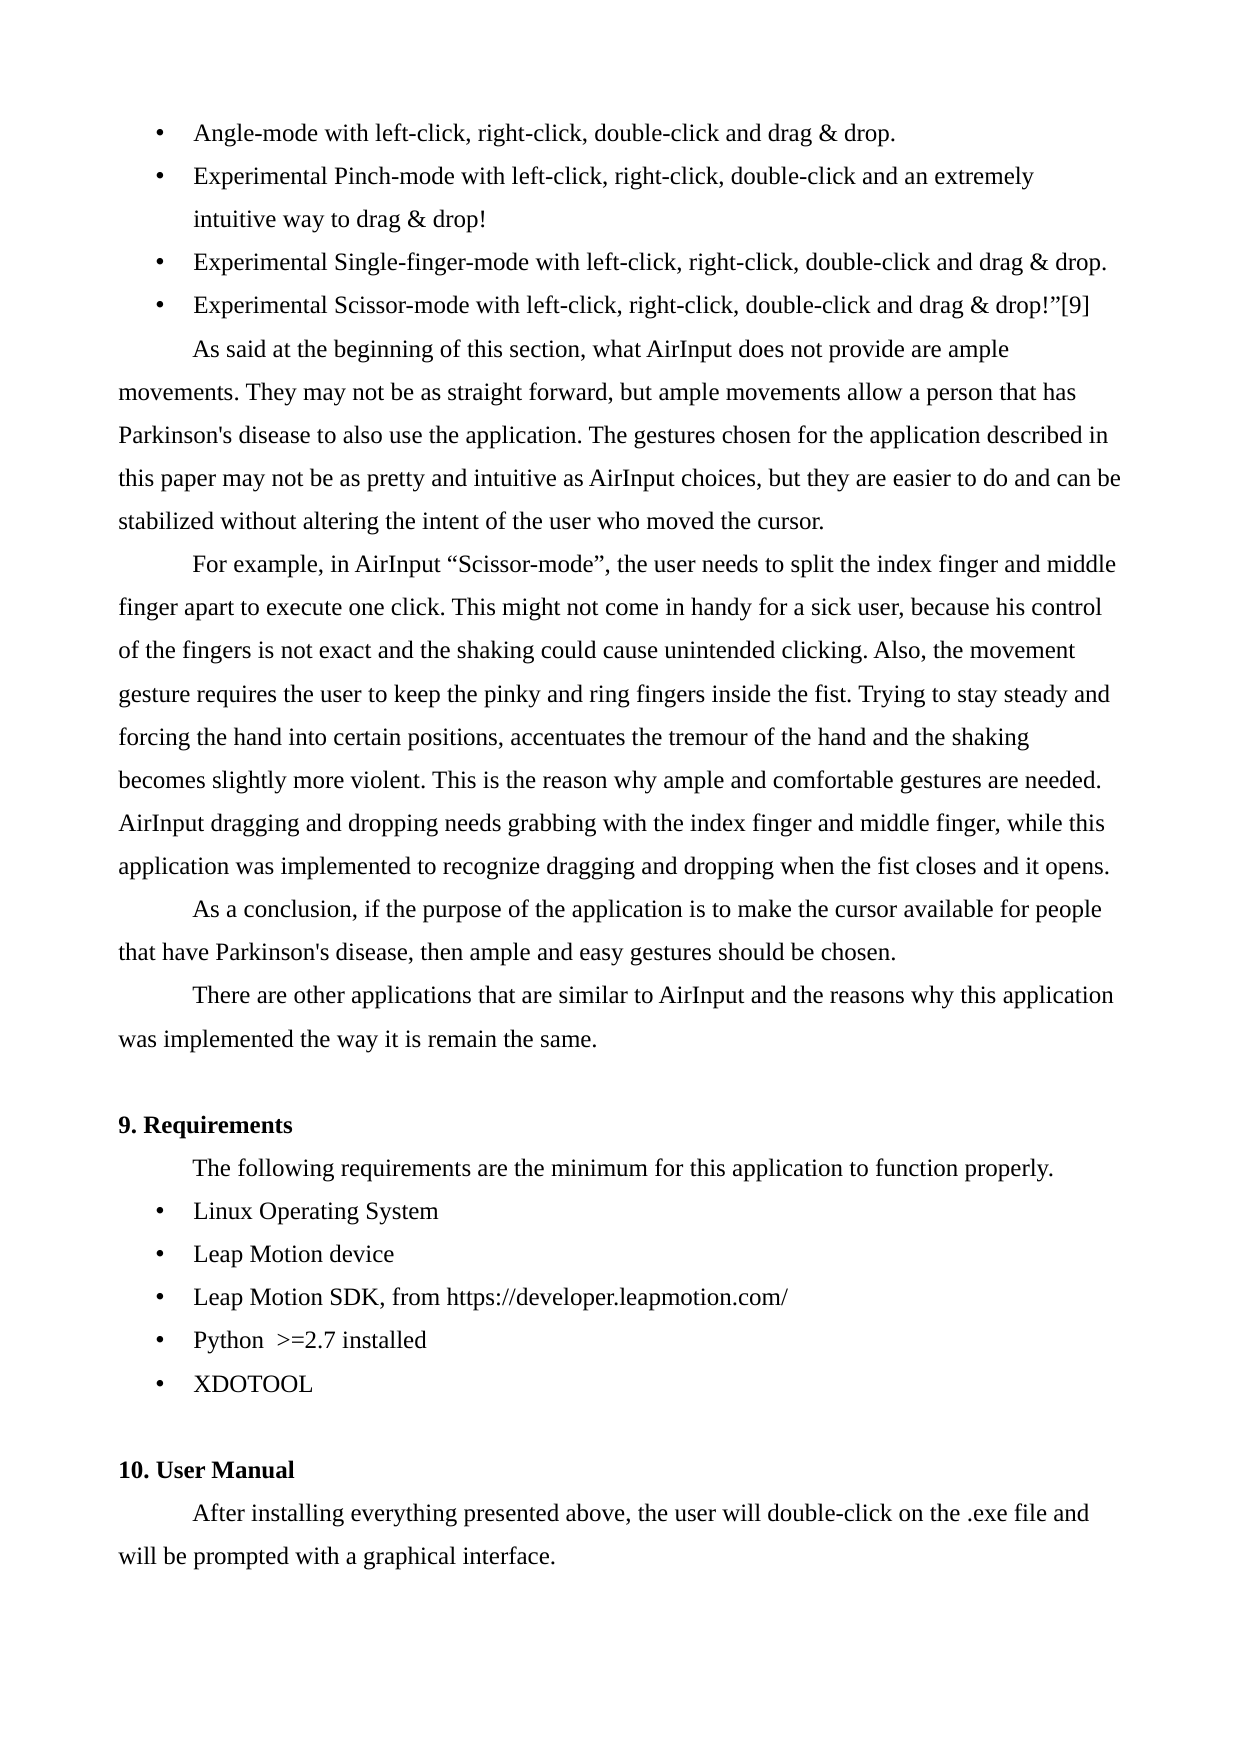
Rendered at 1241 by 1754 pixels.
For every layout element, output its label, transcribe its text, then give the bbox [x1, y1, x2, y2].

text AirInput dragging and dropping needs grabbing with the index finger and middle finger, while this application was implemented to recognize dragging and dropping when the fist closes and it opens. [118, 808, 1122, 880]
text 9. Requirements [118, 1110, 1122, 1139]
list Python >=2.7 installed [156, 1326, 1122, 1354]
text For example, in AirInput “Scissor-mode”, the user needs to split the index finger and middle finger apart to execute one click. This might not come in handy for a sick user, because his control of the fingers is not exact and the shaking could cause unintended clicking. Also, the movement gesture requires the user to keep the pinky and ring fingers inside the fist. Trying to stay steady and forcing the hand into certain positions, accentuates the tremour of the hand and the shaking becomes slightly more violent. This is the reason why ample and comfortable gestures are needed. [118, 549, 1122, 794]
list Experimental Single-finger-mode with left-click, right-click, double-click and drag & drop. [156, 247, 1122, 276]
list Leap Motion device [156, 1239, 1122, 1268]
text As a conclusion, if the purpose of the application is to make the cursor available for people that have Parkinson's disease, then ample and easy gestures should be chosen. [118, 894, 1122, 966]
text As said at the beginning of this section, what AirInput does not provide are ample movements. They may not be as straight forward, but ample movements allow a person that has Parkinson's disease to also use the application. The gestures chosen for the application described in this paper may not be as pretty and intuitive as AirInput choices, but they are easier to do and can be stabilized without altering the intent of the user who moved the cursor. [118, 334, 1122, 535]
list Experimental Pinch-mode with left-click, right-click, double-click and an extremely intuitive way to drag & drop! [156, 161, 1122, 233]
text After installing everything presented above, the user will double-click on the .exe file and will be prompted with a graphical interface. [118, 1498, 1122, 1570]
list XDOTOOL [156, 1369, 1122, 1397]
text The following requirements are the minimum for this application to function properly. [118, 1153, 1122, 1182]
list Leap Motion SDK, from https://developer.leapmotion.com/ [156, 1282, 1122, 1311]
text There are other applications that are similar to AirInput and the reasons why this application was implemented the way it is remain the same. [118, 981, 1122, 1052]
list Linux Operating System [156, 1196, 1122, 1225]
text 10. User Manual [118, 1455, 1122, 1484]
list Angle-mode with left-click, right-click, double-click and drag & drop. [156, 118, 1122, 147]
list Experimental Scissor-mode with left-click, right-click, double-click and drag & drop!”[9] [156, 291, 1122, 319]
